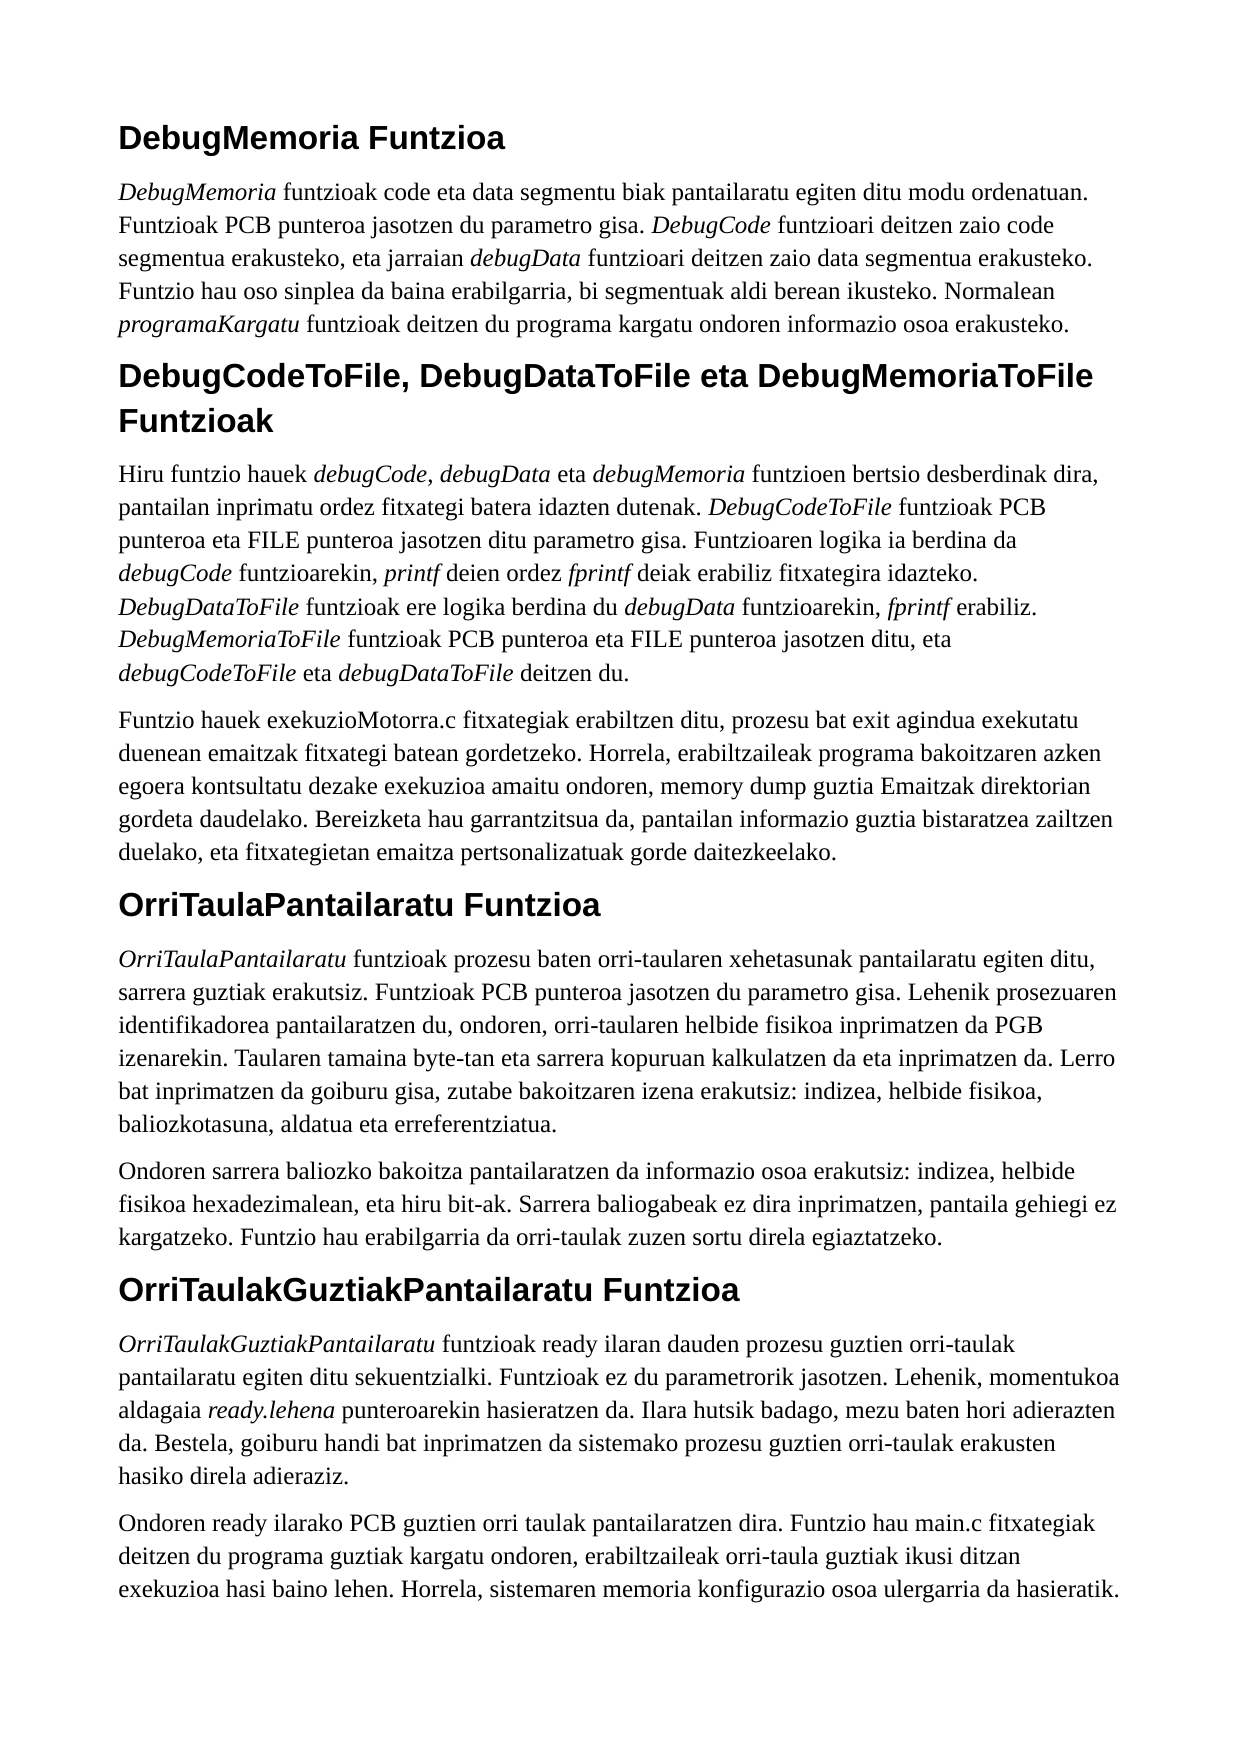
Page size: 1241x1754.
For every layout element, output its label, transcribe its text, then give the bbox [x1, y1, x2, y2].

text Funtzio hauek exekuzioMotorra.c fitxategiak erabiltzen ditu, prozesu bat exit agindua exekutatu duenean emaitzak fitxategi batean gordetzeko. Horrela, erabiltzaileak programa bakoitzaren azken egoera kontsultatu dezake exekuzioa amaitu ondoren, memory dump guztia Emaitzak direktorian gordeta daudelako. Bereizketa hau garrantzitsua da, pantailan informazio guztia bistaratzea zailtzen duelako, eta fitxategietan emaitza pertsonalizatuak gorde daitezkeelako. [118, 705, 1122, 866]
text Hiru funtzio hauek debugCode, debugData eta debugMemoria funtzioen bertsio desberdinak dira, pantailan inprimatu ordez fitxategi batera idazten dutenak. DebugCodeToFile funtzioak PCB punteroa eta FILE punteroa jasotzen ditu parametro gisa. Funtzioaren logika ia berdina da debugCode funtzioarekin, printf deien ordez fprintf deiak erabiliz fitxategira idazteko. DebugDataToFile funtzioak ere logika berdina du debugData funtzioarekin, fprintf erabiliz. DebugMemoriaToFile funtzioak PCB punteroa eta FILE punteroa jasotzen ditu, eta debugCodeToFile eta debugDataToFile deitzen du. [118, 459, 1122, 686]
subtitle DebugMemoria Funtzioa [118, 118, 1122, 157]
text OrriTaulakGuztiakPantailaratu funtzioak ready ilaran dauden prozesu guztien orri-taulak pantailaratu egiten ditu sekuentzialki. Funtzioak ez du parametrorik jasotzen. Lehenik, momentukoa aldagaia ready.lehena punteroarekin hasieratzen da. Ilara hutsik badago, mezu baten hori adierazten da. Bestela, goiburu handi bat inprimatzen da sistemako prozesu guztien orri-taulak erakusten hasiko direla adieraziz. [118, 1329, 1122, 1489]
text OrriTaulaPantailaratu funtzioak prozesu baten orri-taularen xehetasunak pantailaratu egiten ditu, sarrera guztiak erakutsiz. Funtzioak PCB punteroa jasotzen du parametro gisa. Lehenik prosezuaren identifikadorea pantailaratzen du, ondoren, orri-taularen helbide fisikoa inprimatzen da PGB izenarekin. Taularen tamaina byte-tan eta sarrera kopuruan kalkulatzen da eta inprimatzen da. Lerro bat inprimatzen da goiburu gisa, zutabe bakoitzaren izena erakutsiz: indizea, helbide fisikoa, baliozkotasuna, aldatua eta erreferentziatua. [118, 944, 1122, 1137]
subtitle OrriTaulaPantailaratu Funtzioa [118, 885, 1122, 923]
subtitle DebugCodeToFile, DebugDataToFile eta DebugMemoriaToFile Funtzioak [118, 357, 1122, 439]
text DebugMemoria funtzioak code eta data segmentu biak pantailaratu egiten ditu modu ordenatuan. Funtzioak PCB punteroa jasotzen du parametro gisa. DebugCode funtzioari deitzen zaio code segmentua erakusteko, eta jarraian debugData funtzioari deitzen zaio data segmentua erakusteko. Funtzio hau oso sinplea da baina erabilgarria, bi segmentuak aldi berean ikusteko. Normalean programaKargatu funtzioak deitzen du programa kargatu ondoren informazio osoa erakusteko. [118, 177, 1122, 338]
text Ondoren sarrera baliozko bakoitza pantailaratzen da informazio osoa erakutsiz: indizea, helbide fisikoa hexadezimalean, eta hiru bit-ak. Sarrera baliogabeak ez dira inprimatzen, pantaila gehiegi ez kargatzeko. Funtzio hau erabilgarria da orri-taulak zuzen sortu direla egiaztatzeko. [118, 1156, 1122, 1251]
subtitle OrriTaulakGuztiakPantailaratu Funtzioa [118, 1270, 1122, 1308]
text Ondoren ready ilarako PCB guztien orri taulak pantailaratzen dira. Funtzio hau main.c fitxategiak deitzen du programa guztiak kargatu ondoren, erabiltzaileak orri-taula guztiak ikusi ditzan exekuzioa hasi baino lehen. Horrela, sistemaren memoria konfigurazio osoa ulergarria da hasieratik. [118, 1508, 1122, 1603]
